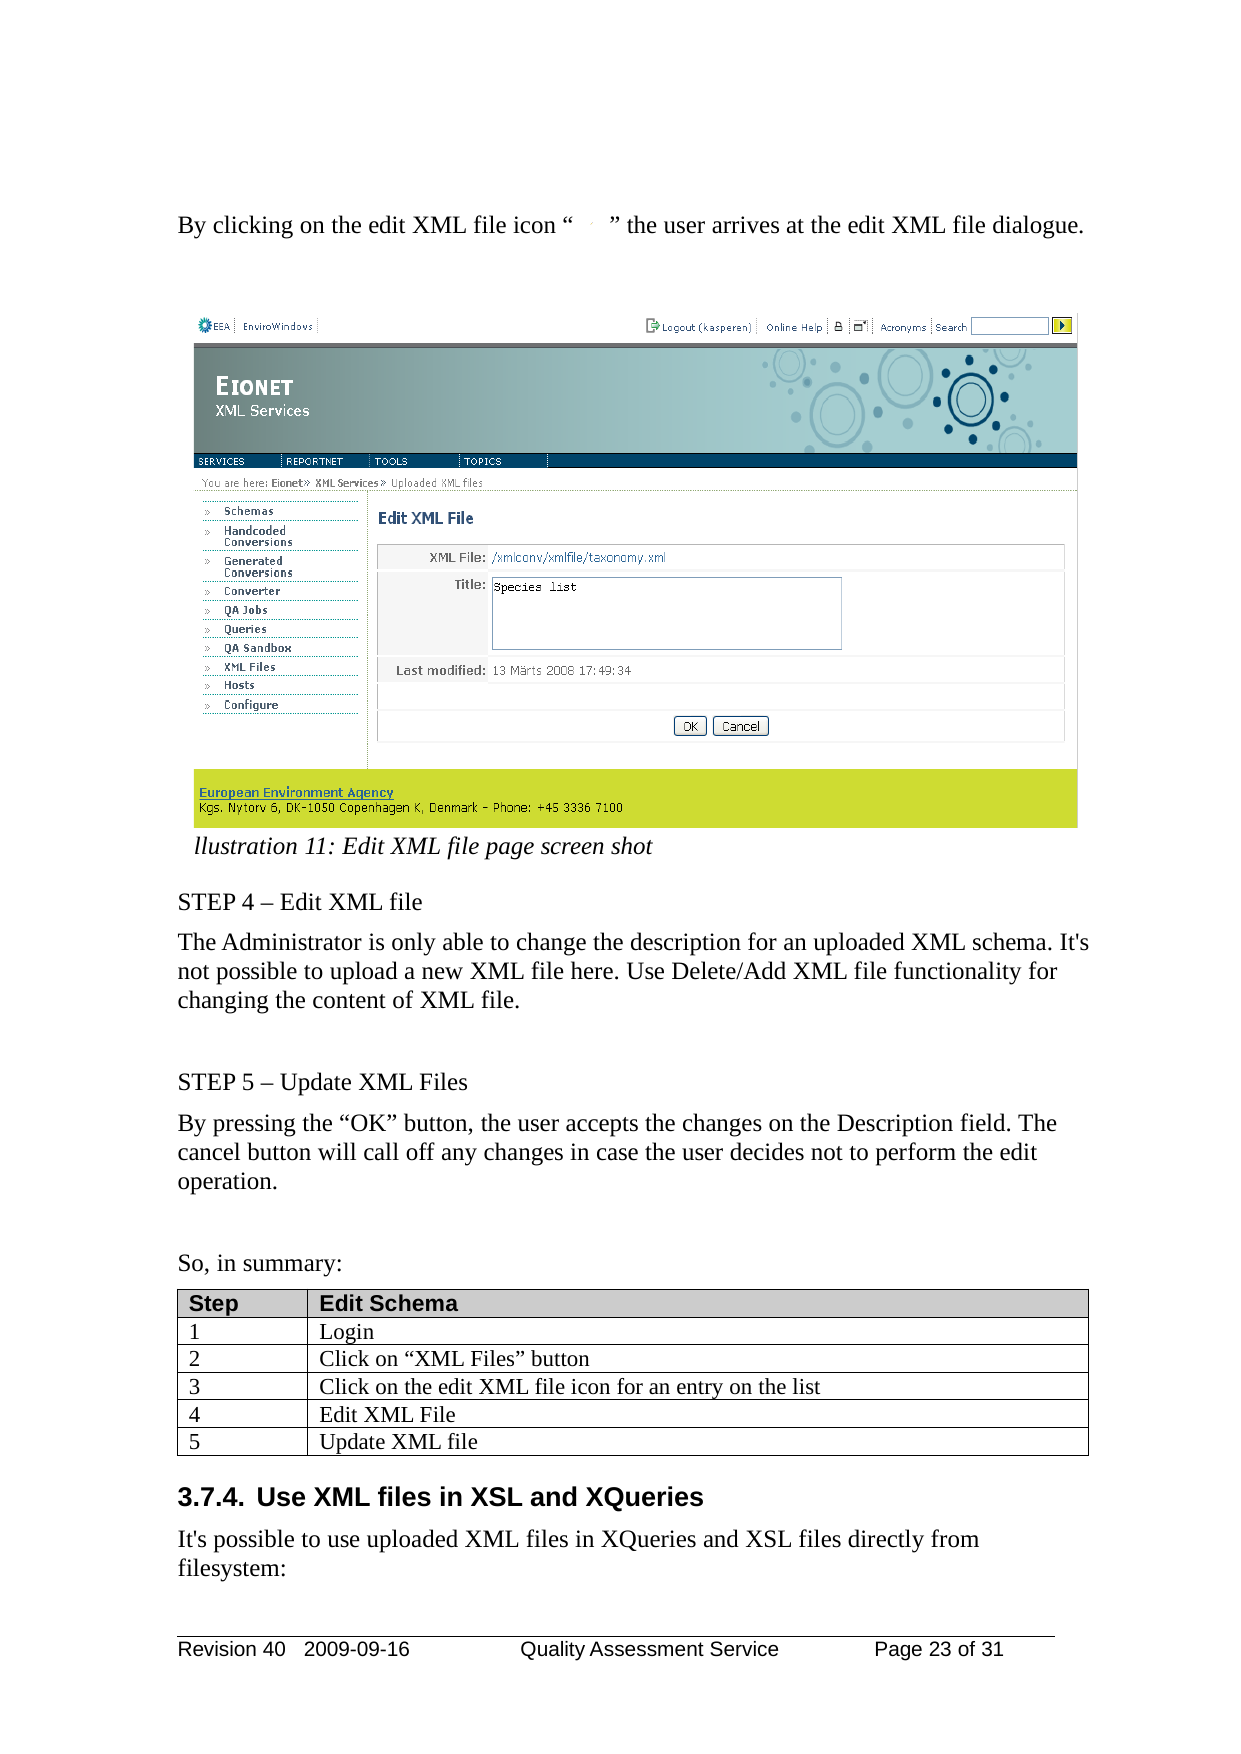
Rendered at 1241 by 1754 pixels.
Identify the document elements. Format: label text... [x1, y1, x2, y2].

text STEP 5 – Update XML Files [177, 1067, 1092, 1096]
text By pressing the “OK” button, the user accepts the changes on the Description field. The cancel button will call off any changes in case the user decides not to perform the edit operation. [177, 1108, 1092, 1195]
text llustration 11: Edit XML file page screen shot [194, 831, 1077, 860]
table_cell 4 [178, 1400, 307, 1427]
text So, in summary: [177, 1248, 1092, 1277]
table_cell 1 [178, 1318, 307, 1344]
table_cell Login [308, 1318, 1088, 1344]
table_cell Update XML file [308, 1428, 1088, 1454]
table_cell 5 [178, 1428, 307, 1454]
table_header Step [178, 1290, 307, 1317]
subtitle Use XML files in XSL and XQueries [177, 1481, 1092, 1512]
table_cell Click on “XML Files” button [308, 1345, 1088, 1372]
text By clicking on the edit XML file icon “” the user arrives at the edit XML file dialogue. [177, 210, 1092, 239]
table_header Edit Schema [308, 1290, 1088, 1317]
table_cell 2 [178, 1345, 307, 1372]
text The Administrator is only able to change the description for an uploaded XML schema. It's not possible to upload a new XML file here. Use Delete/Add XML file functionality for changing the content of XML file. [177, 927, 1092, 1014]
text It's possible to use uploaded XML files in XQueries and XSL files directly from filesystem: [177, 1524, 1092, 1582]
text STEP 4 – Edit XML file [177, 886, 1092, 915]
table_cell 3 [178, 1373, 307, 1399]
table_cell Click on the edit XML file icon for an entry on the list [308, 1373, 1088, 1399]
table_cell Edit XML File [308, 1400, 1088, 1427]
